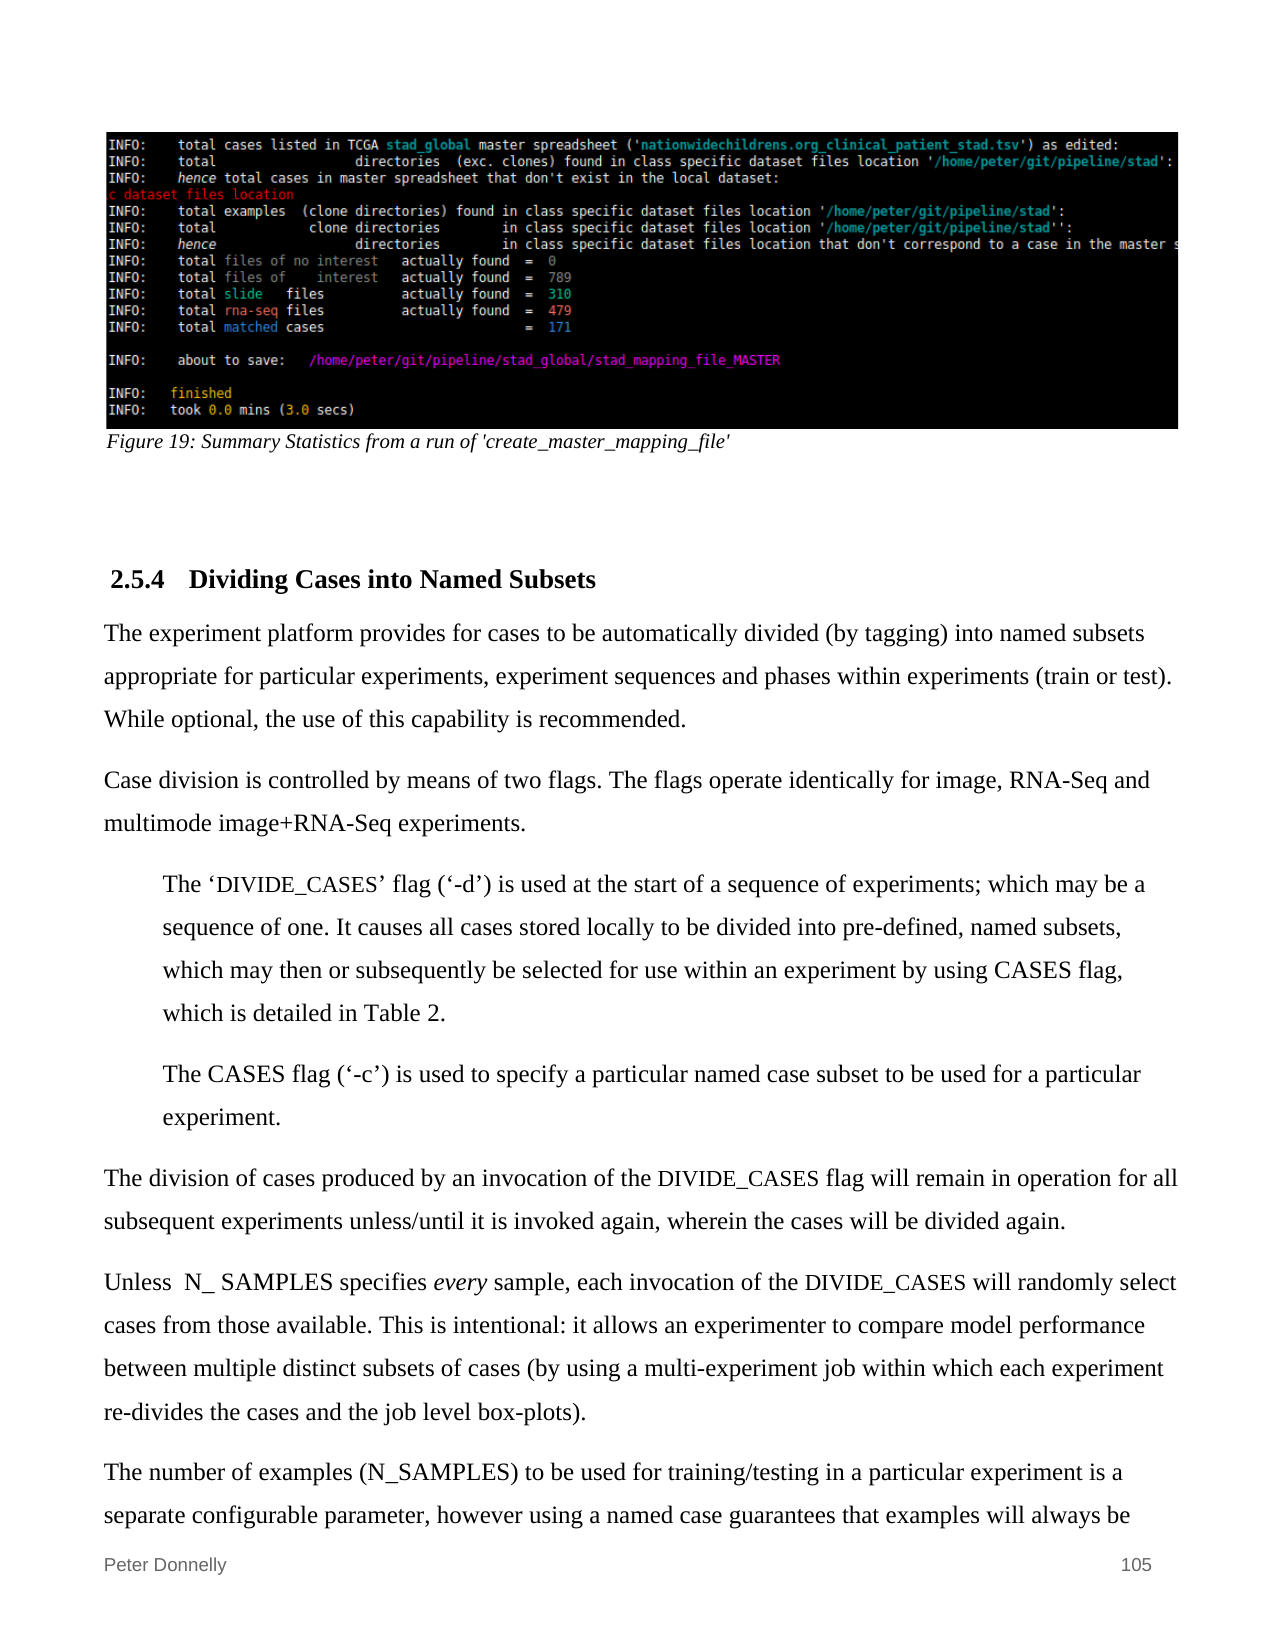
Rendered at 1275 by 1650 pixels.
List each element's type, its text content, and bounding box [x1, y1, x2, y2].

subtitle Dividing Cases into Named Subsets [103, 563, 1181, 594]
text The number of examples (N_SAMPLES) to be used for training/testing in a particular experiment is a separate configurable parameter, however using a named case guarantees that examples will always be [103, 1457, 1181, 1529]
text The CASES flag (‘-c’) is used to specify a particular named case subset to be used for a particular experiment. [162, 1059, 1181, 1131]
text Unless N_ SAMPLES specifies every sample, each invocation of the DIVIDE_CASES will randomly select cases from those available. This is intentional: it allows an experimenter to compare model performance between multiple distinct subsets of cases (by using a multi-experiment job within which each experiment re-divides the cases and the job level box-plots). [103, 1267, 1181, 1425]
text The experiment platform provides for cases to be automatically divided (by tagging) into named subsets appropriate for particular experiments, experiment sequences and phases within experiments (train or test). While optional, the use of this capability is recommended. [103, 618, 1181, 733]
text The ‘DIVIDE_CASES’ flag (‘-d’) is used at the start of a sequence of experiments; which may be a sequence of one. It causes all cases stored locally to be divided into pre-defined, named subsets, which may then or subsequently be selected for use within an experiment by using CASES flag, which is detailed in Table 2. [162, 869, 1181, 1027]
text The division of cases produced by an invocation of the DIVIDE_CASES flag will remain in operation for all subsequent experiments unless/until it is invoked again, wherein the cases will be divided again. [103, 1163, 1181, 1235]
text Figure 19: Summary Statistics from a run of 'create_master_mapping_file' [106, 429, 1178, 453]
text Case division is controlled by means of two flags. The flags operate identically for image, RNA-Seq and multimode image+RNA-Seq experiments. [103, 765, 1181, 837]
picture [106, 132, 1179, 429]
